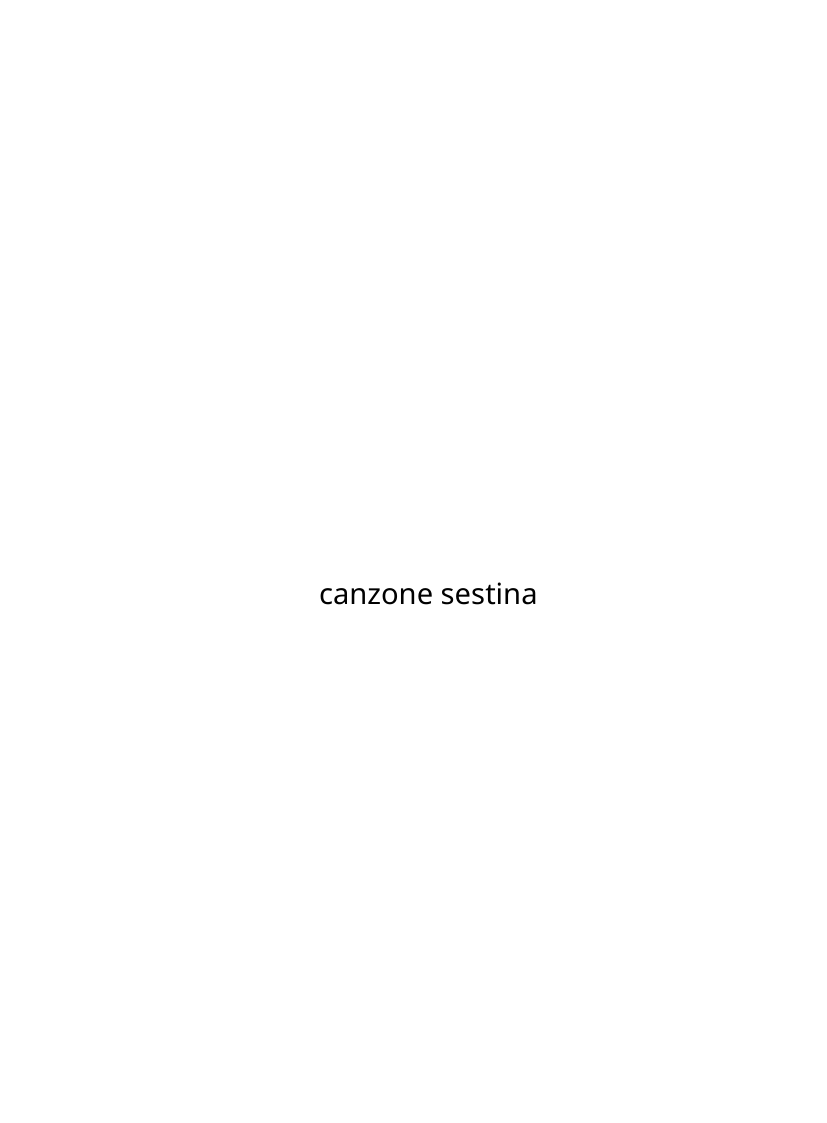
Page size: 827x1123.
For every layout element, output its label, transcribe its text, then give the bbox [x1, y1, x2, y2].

subtitle canzone sestina [118, 573, 709, 613]
